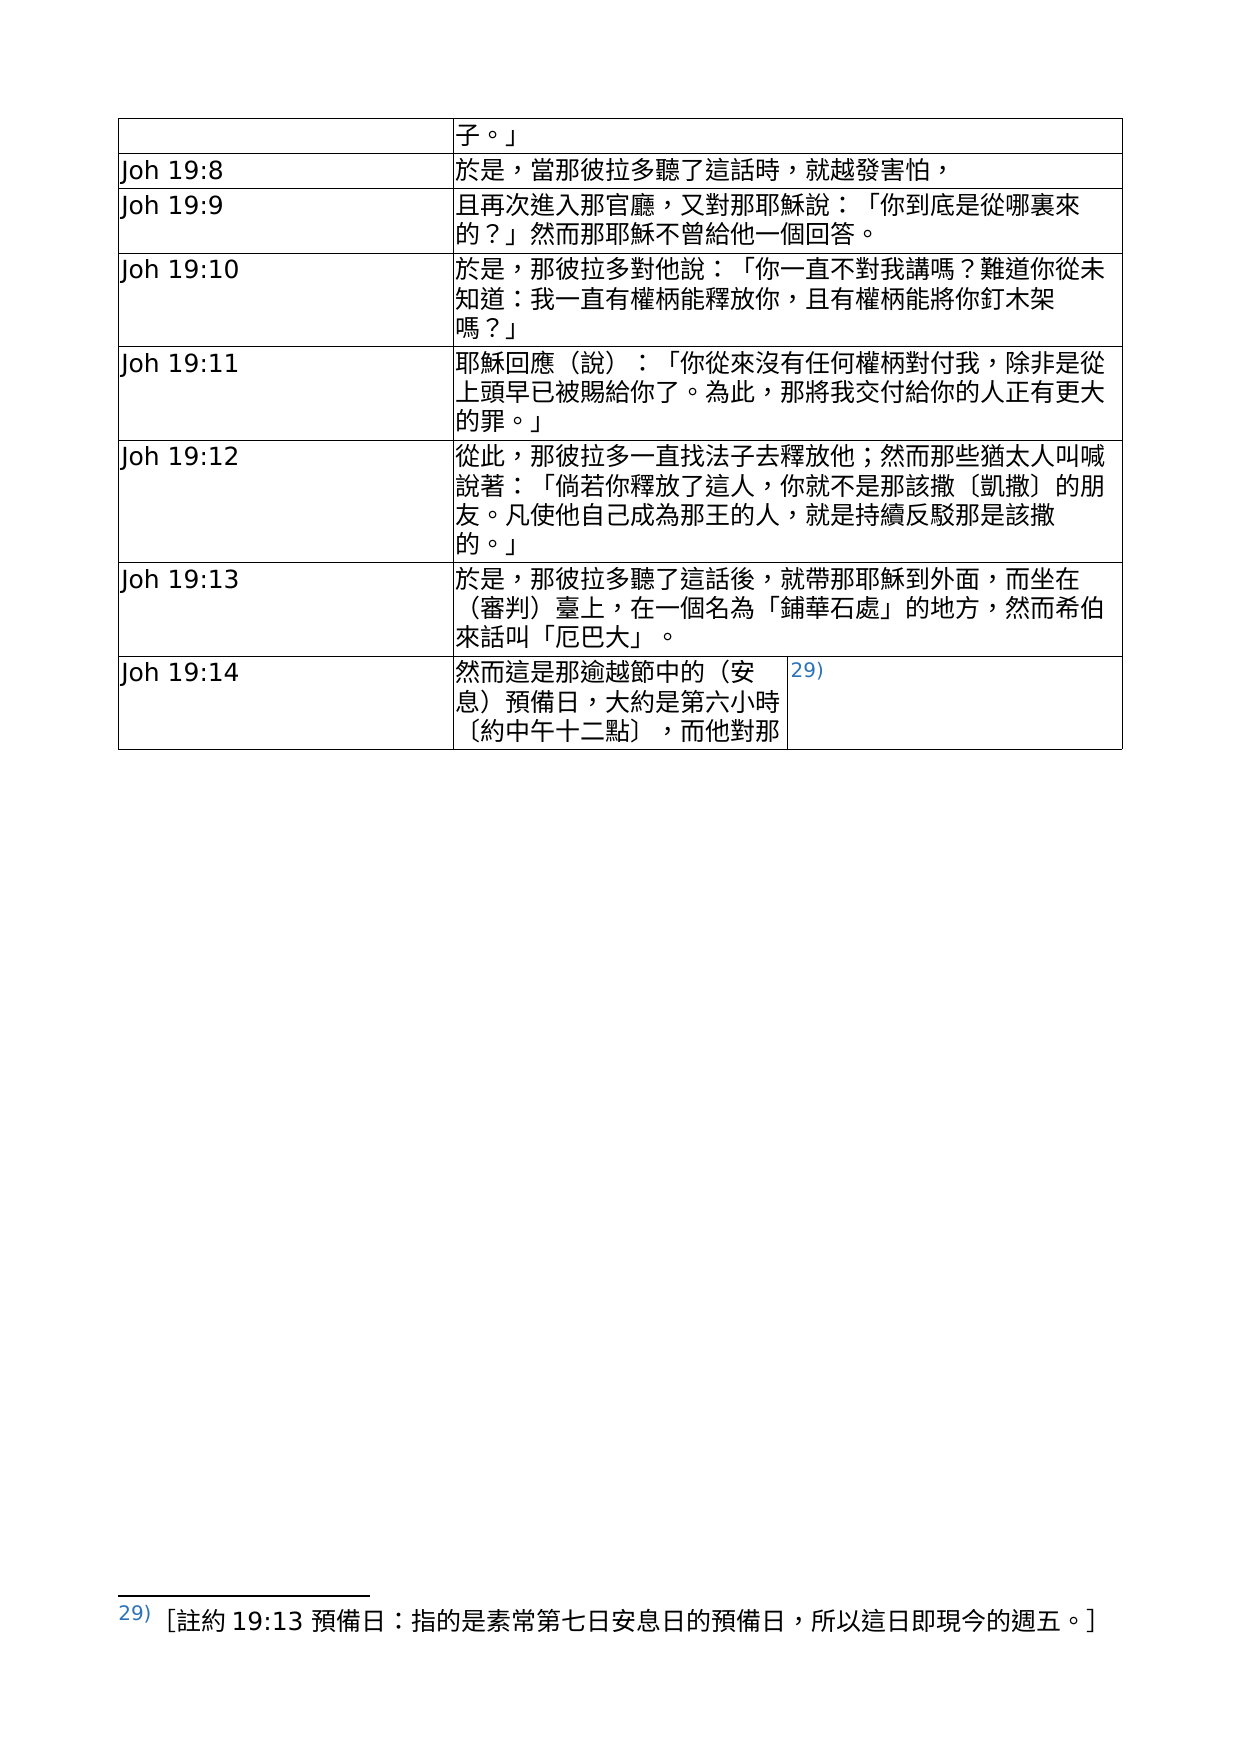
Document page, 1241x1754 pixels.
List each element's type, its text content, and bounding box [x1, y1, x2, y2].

table_cell [788, 657, 1122, 749]
table_cell Joh 19:14 [119, 657, 453, 749]
table_cell 於是，那彼拉多聽了這話後，就帶那耶穌到外面，而坐在（審判）臺上，在一個名為「鋪華石處」的地方，然而希伯來話叫「厄巴大」。 [454, 563, 1122, 656]
table_cell 子。」 [454, 119, 1122, 153]
table_cell Joh 19:12 [119, 441, 453, 562]
table_cell 從此，那彼拉多一直找法子去釋放他；然而那些猶太人叫喊說著：「倘若你釋放了這人，你就不是那該撒〔凱撒〕的朋友。凡使他自己成為那王的人，就是持續反駁那是該撒的。」 [454, 441, 1122, 562]
table_cell Joh 19:9 [119, 189, 453, 253]
table_cell [119, 119, 453, 153]
table_cell Joh 19:11 [119, 347, 453, 439]
table_cell 然而這是那逾越節中的（安息）預備日，大約是第六小時〔約中午十二點〕，而他對那 [454, 657, 787, 749]
table_cell 耶穌回應（說）：「你從來沒有任何權柄對付我，除非是從上頭早已被賜給你了。為此，那將我交付給你的人正有更大的罪。」 [454, 347, 1122, 439]
table_cell 且再次進入那官廳，又對那耶穌說：「你到底是從哪裏來的？」然而那耶穌不曾給他一個回答。 [454, 189, 1122, 253]
table_cell 於是，當那彼拉多聽了這話時，就越發害怕， [454, 154, 1122, 188]
table_cell Joh 19:13 [119, 563, 453, 656]
table_cell Joh 19:8 [119, 154, 453, 188]
table_cell Joh 19:10 [119, 254, 453, 346]
table_cell 於是，那彼拉多對他說：「你一直不對我講嗎？難道你從未知道：我一直有權柄能釋放你，且有權柄能將你釘木架嗎？」 [454, 254, 1122, 346]
